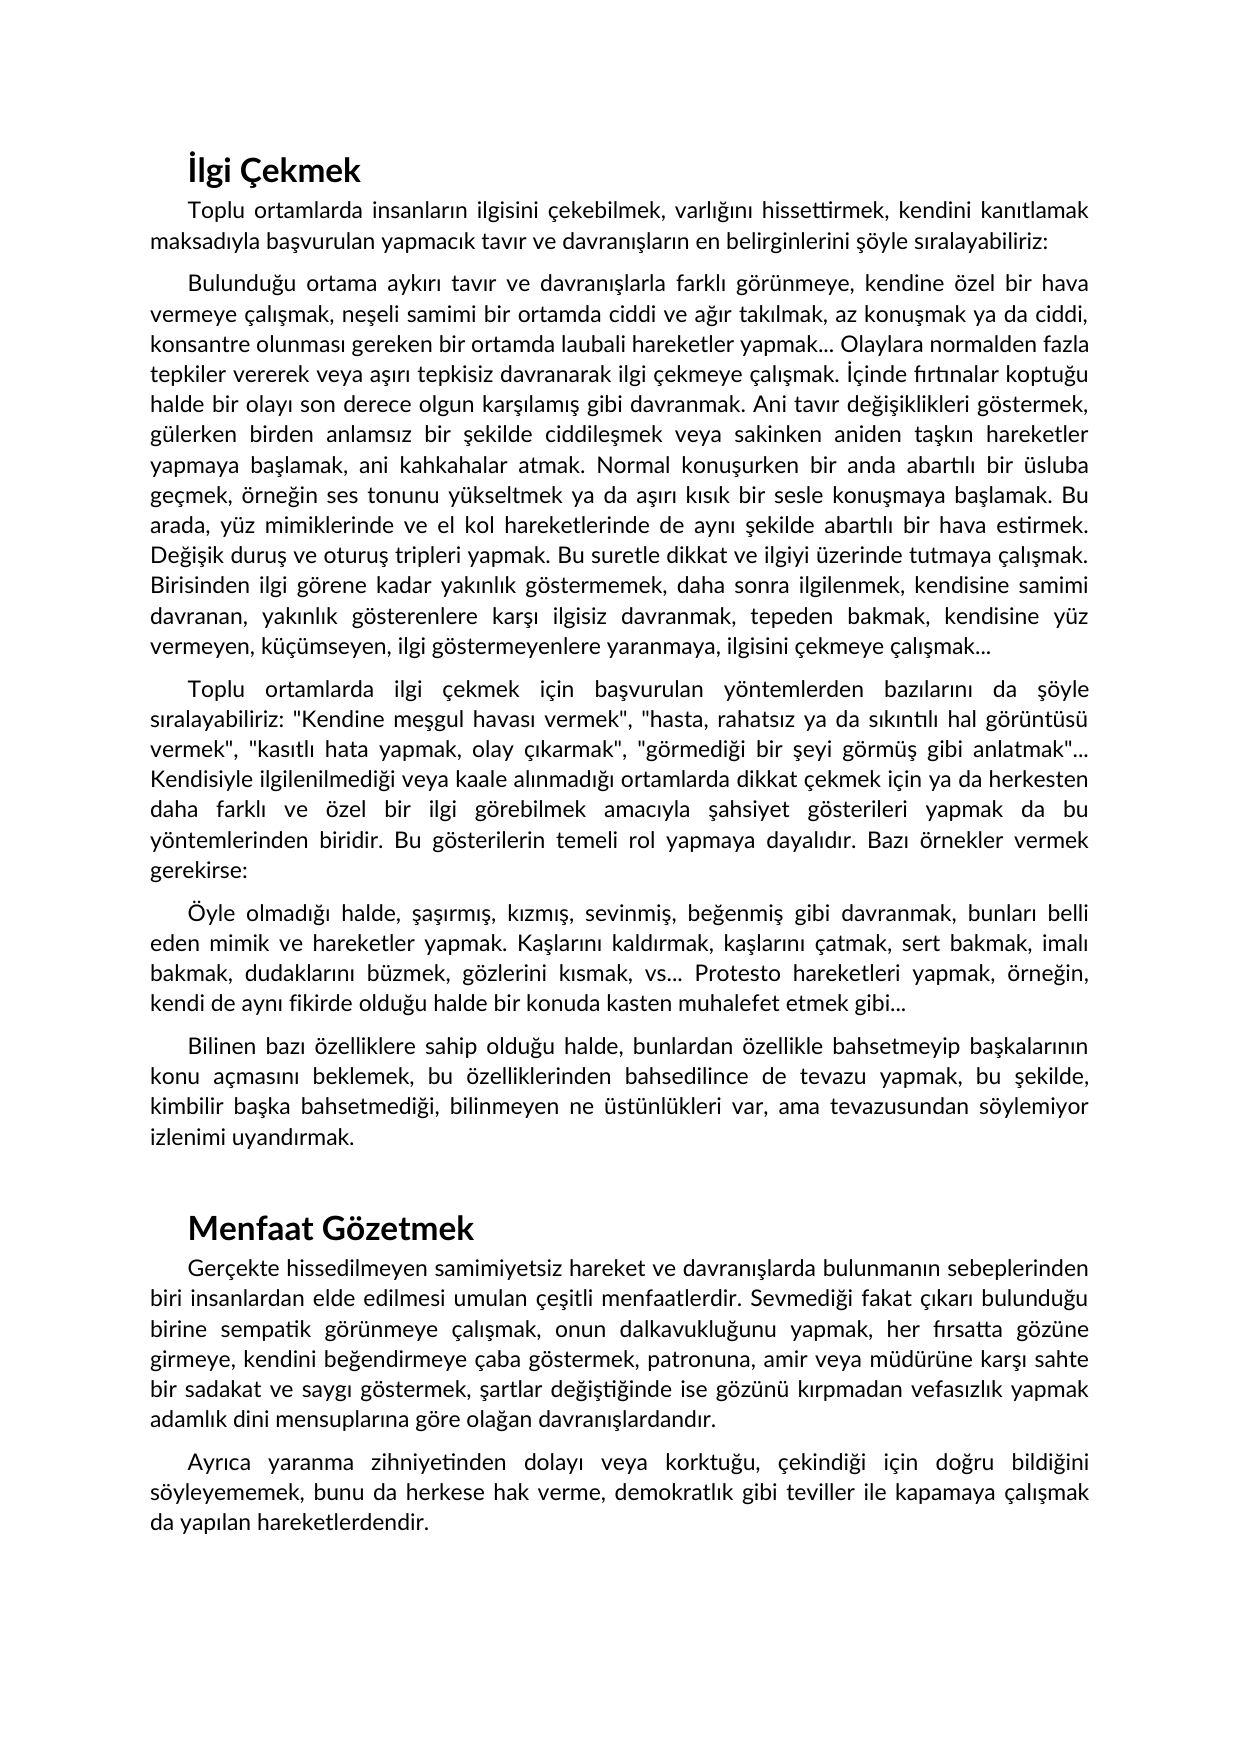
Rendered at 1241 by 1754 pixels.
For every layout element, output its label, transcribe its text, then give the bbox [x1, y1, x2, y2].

text Bulunduğu ortama aykırı tavır ve davranışlarla farklı görünmeye, kendine özel bir hava vermeye çalışmak, neşeli samimi bir ortamda ciddi ve ağır takılmak, az konuşmak ya da ciddi, konsantre olunması gereken bir ortamda laubali hareketler yapmak... Olaylara normalden fazla tepkiler vererek veya aşırı tepkisiz davranarak ilgi çekmeye çalışmak. İçinde fırtınalar koptuğu halde bir olayı son derece olgun karşılamış gibi davranmak. Ani tavır değişiklikleri göstermek, gülerken birden anlamsız bir şekilde ciddileşmek veya sakinken aniden taşkın hareketler yapmaya başlamak, ani kahkahalar atmak. Normal konuşurken bir anda abartılı bir üsluba geçmek, örneğin ses tonunu yükseltmek ya da aşırı kısık bir sesle konuşmaya başlamak. Bu arada, yüz mimiklerinde ve el kol hareketlerinde de aynı şekilde abartılı bir hava estirmek. Değişik duruş ve oturuş tripleri yapmak. Bu suretle dikkat ve ilgiyi üzerinde tutmaya çalışmak. Birisinden ilgi görene kadar yakınlık göstermemek, daha sonra ilgilenmek, kendisine samimi davranan, yakınlık gösterenlere karşı ilgisiz davranmak, tepeden bakmak, kendisine yüz vermeyen, küçümseyen, ilgi göstermeyenlere yaranmaya, ilgisini çekmeye çalışmak... [150, 269, 1090, 659]
subtitle Menfaat Gözetmek [187, 1208, 1090, 1248]
text Öyle olmadığı halde, şaşırmış, kızmış, sevinmiş, beğenmiş gibi davranmak, bunları belli eden mimik ve hareketler yapmak. Kaşlarını kaldırmak, kaşlarını çatmak, sert bakmak, imalı bakmak, dudaklarını büzmek, gözlerini kısmak, vs... Protesto hareketleri yapmak, örneğin, kendi de aynı fikirde olduğu halde bir konuda kasten muhalefet etmek gibi... [150, 898, 1090, 1016]
text Ayrıca yaranma zihniyetinden dolayı veya korktuğu, çekindiği için doğru bildiğini söyleyememek, bunu da herkese hak verme, demokratlık gibi teviller ile kapamaya çalışmak da yapılan hareketlerdendir. [150, 1448, 1090, 1536]
text Bilinen bazı özelliklere sahip olduğu halde, bunlardan özellikle bahsetmeyip başkalarının konu açmasını beklemek, bu özelliklerinden bahsedilince de tevazu yapmak, bu şekilde, kimbilir başka bahsetmediği, bilinmeyen ne üstünlükleri var, ama tevazusundan söylemiyor izlenimi uyandırmak. [150, 1032, 1090, 1150]
text Gerçekte hissedilmeyen samimiyetsiz hareket ve davranışlarda bulunmanın sebeplerinden biri insanlardan elde edilmesi umulan çeşitli menfaatlerdir. Sevmediği fakat çıkarı bulunduğu birine sempatik görünmeye çalışmak, onun dalkavukluğunu yapmak, her fırsatta gözüne girmeye, kendini beğendirmeye çaba göstermek, patronuna, amir veya müdürüne karşı sahte bir sadakat ve saygı göstermek, şartlar değiştiğinde ise gözünü kırpmadan vefasızlık yapmak adamlık dini mensuplarına göre olağan davranışlardandır. [150, 1254, 1090, 1432]
subtitle İlgi Çekmek [187, 150, 1090, 190]
text Toplu ortamlarda ilgi çekmek için başvurulan yöntemlerden bazılarını da şöyle sıralayabiliriz: "Kendine meşgul havası vermek", "hasta, rahatsız ya da sıkıntılı hal görüntüsü vermek", "kasıtlı hata yapmak, olay çıkarmak", "görmediği bir şeyi görmüş gibi anlatmak"... Kendisiyle ilgilenilmediği veya kaale alınmadığı ortamlarda dikkat çekmek için ya da herkesten daha farklı ve özel bir ilgi görebilmek amacıyla şahsiyet gösterileri yapmak da bu yöntemlerinden biridir. Bu gösterilerin temeli rol yapmaya dayalıdır. Bazı örnekler vermek gerekirse: [150, 674, 1090, 883]
text Toplu ortamlarda insanların ilgisini çekebilmek, varlığını hissettirmek, kendini kanıtlamak maksadıyla başvurulan yapmacık tavır ve davranışların en belirginlerini şöyle sıralayabiliriz: [150, 196, 1090, 254]
